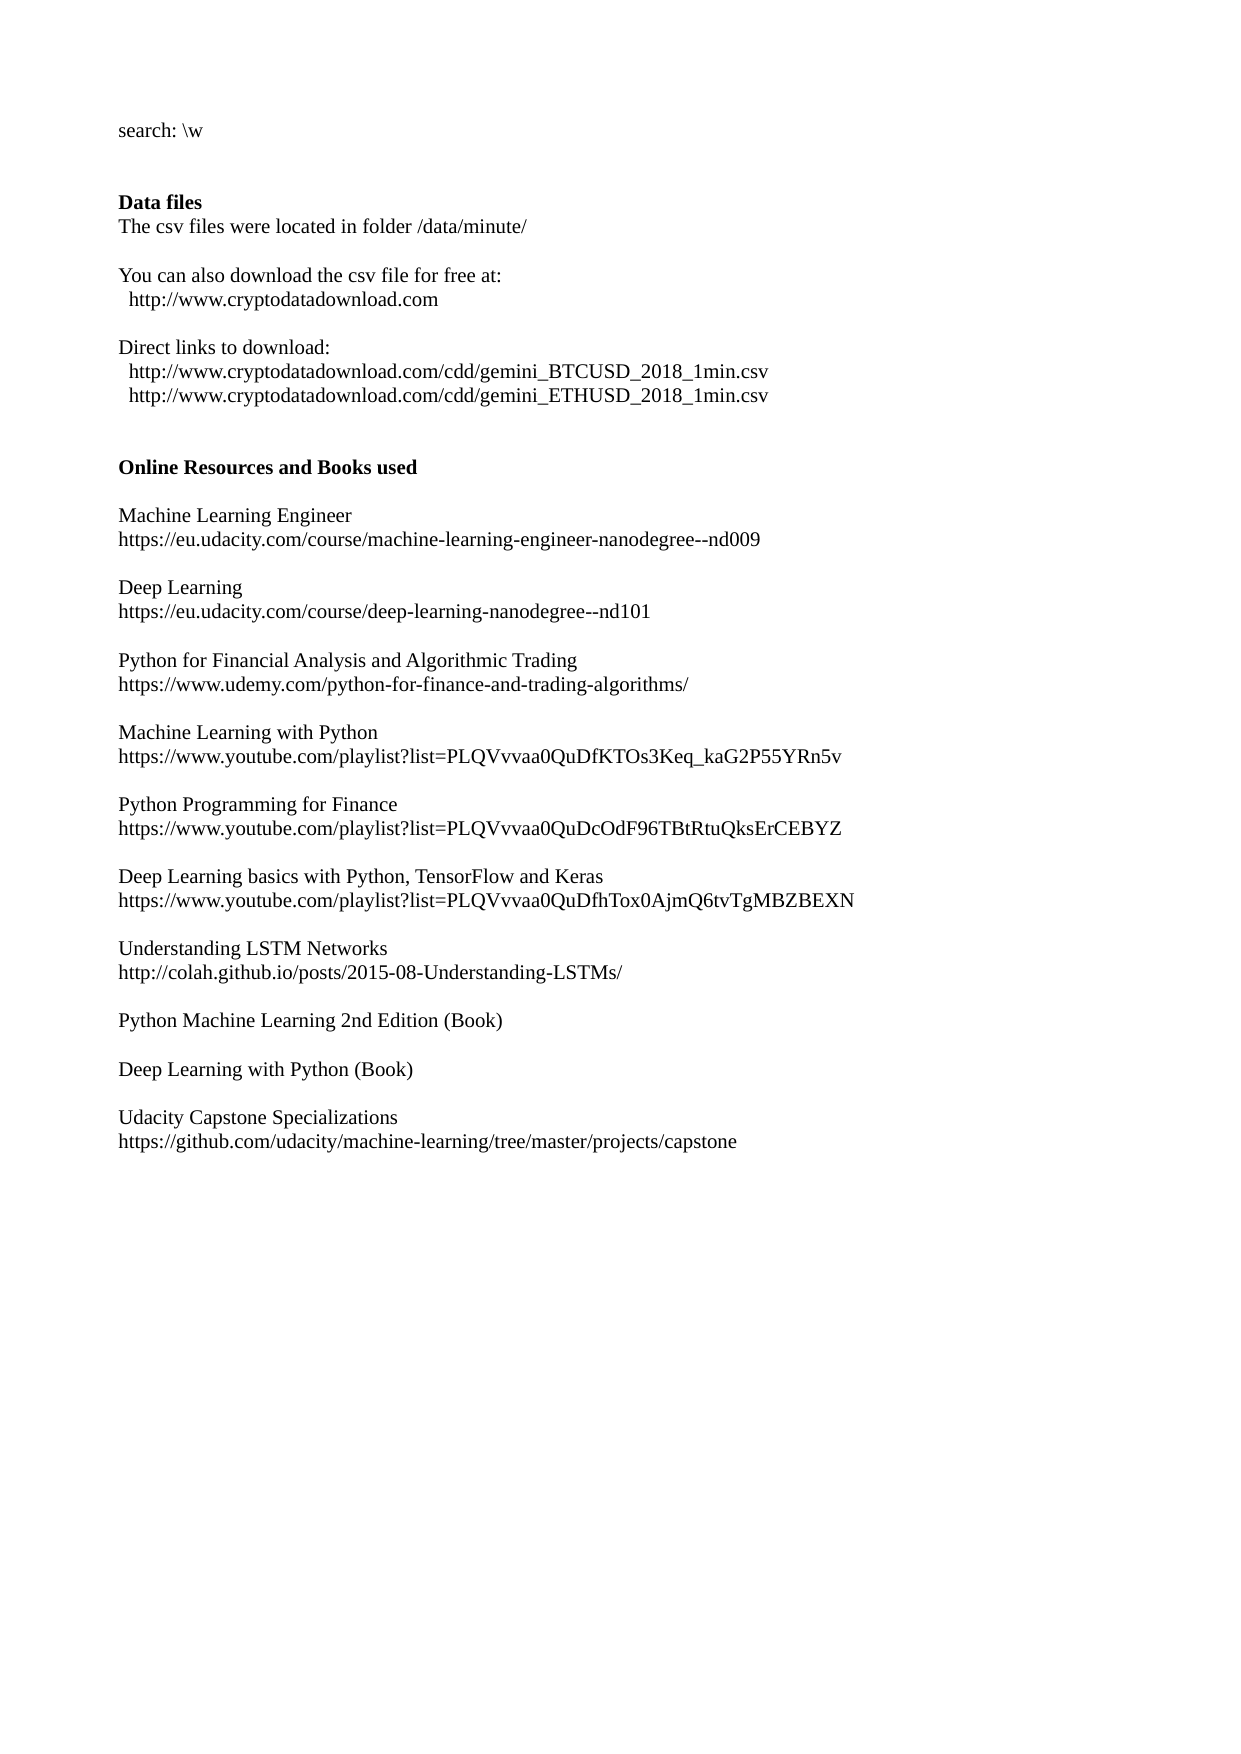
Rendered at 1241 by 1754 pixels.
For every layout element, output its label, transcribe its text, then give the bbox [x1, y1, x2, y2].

text Understanding LSTM Networks [118, 936, 1122, 960]
text search: \w [118, 118, 1122, 142]
text You can also download the csv file for free at: [118, 262, 1122, 287]
text Online Resources and Books used [118, 455, 1122, 479]
text Direct links to download: [118, 335, 1122, 359]
text http://colah.github.io/posts/2015-08-Understanding-LSTMs/ [118, 960, 1122, 984]
text Machine Learning Engineer [118, 503, 1122, 527]
text https://www.youtube.com/playlist?list=PLQVvvaa0QuDfhTox0AjmQ6tvTgMBZBEXN [118, 888, 1122, 912]
text Deep Learning with Python (Book) [118, 1057, 1122, 1081]
text Udacity Capstone Specializations [118, 1105, 1122, 1129]
text https://www.youtube.com/playlist?list=PLQVvvaa0QuDcOdF96TBtRtuQksErCEBYZ [118, 816, 1122, 840]
text https://github.com/udacity/machine-learning/tree/master/projects/capstone [118, 1129, 1122, 1153]
text http://www.cryptodatadownload.com/cdd/gemini_BTCUSD_2018_1min.csv [118, 359, 1122, 383]
text Python for Financial Analysis and Algorithmic Trading [118, 647, 1122, 672]
text Deep Learning basics with Python, TensorFlow and Keras [118, 864, 1122, 888]
text https://www.udemy.com/python-for-finance-and-trading-algorithms/ [118, 672, 1122, 696]
text The csv files were located in folder /data/minute/ [118, 214, 1122, 238]
text http://www.cryptodatadownload.com/cdd/gemini_ETHUSD_2018_1min.csv [118, 383, 1122, 407]
text Python Programming for Finance [118, 792, 1122, 816]
text Data files [118, 190, 1122, 214]
text Deep Learning [118, 575, 1122, 599]
text http://www.cryptodatadownload.com [118, 287, 1122, 311]
text https://eu.udacity.com/course/machine-learning-engineer-nanodegree--nd009 [118, 527, 1122, 551]
text https://www.youtube.com/playlist?list=PLQVvvaa0QuDfKTOs3Keq_kaG2P55YRn5v [118, 744, 1122, 768]
text Machine Learning with Python [118, 720, 1122, 744]
text Python Machine Learning 2nd Edition (Book) [118, 1008, 1122, 1032]
text https://eu.udacity.com/course/deep-learning-nanodegree--nd101 [118, 599, 1122, 623]
